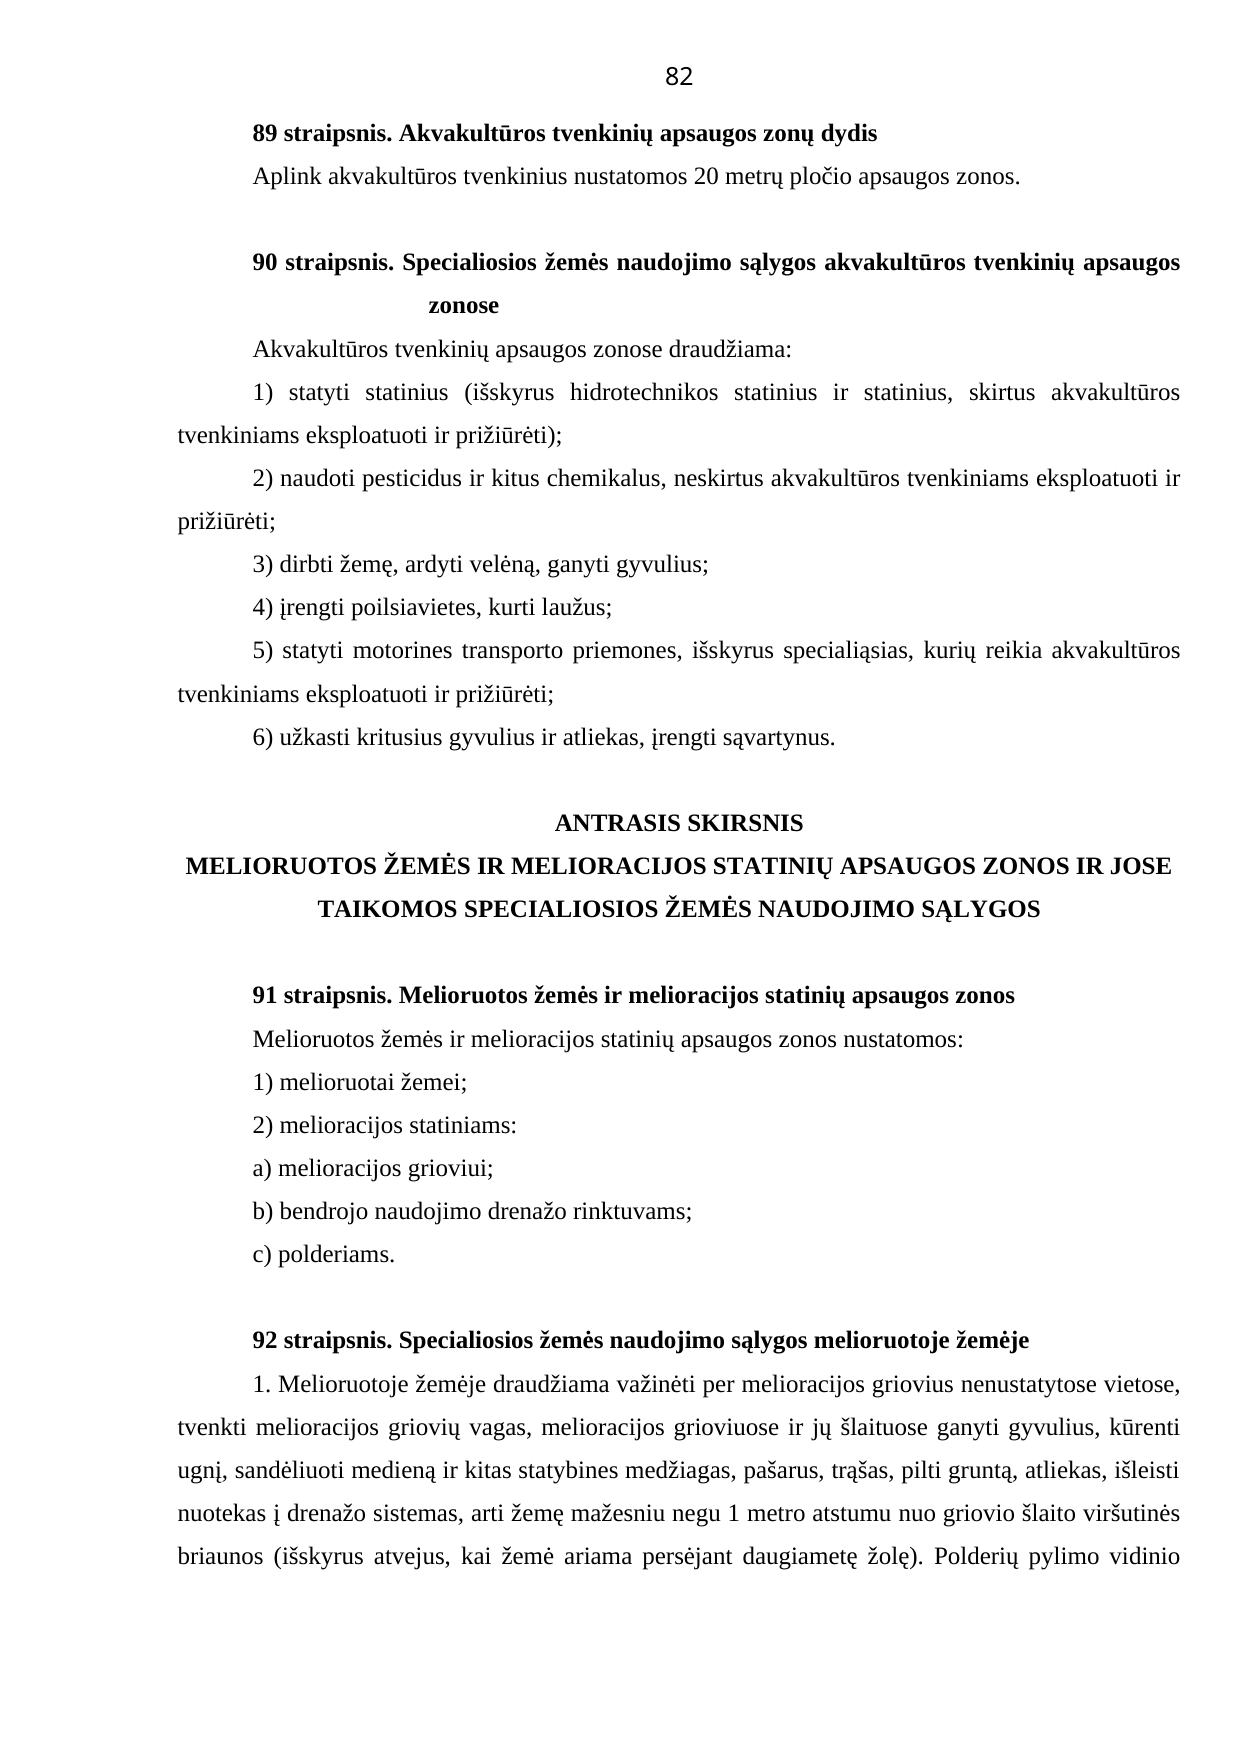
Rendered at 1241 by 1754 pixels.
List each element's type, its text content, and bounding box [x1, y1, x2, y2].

text 91 straipsnis. Melioruotos žemės ir melioracijos statinių apsaugos zonos [177, 981, 1181, 1009]
text 2) naudoti pesticidus ir kitus chemikalus, neskirtus akvakultūros tvenkiniams eksploatuoti ir prižiūrėti; [177, 463, 1181, 535]
text 2) melioracijos statiniams: [177, 1110, 1181, 1139]
text b) bendrojo naudojimo drenažo rinktuvams; [177, 1196, 1181, 1225]
text a) melioracijos grioviui; [177, 1153, 1181, 1182]
text 90 straipsnis. Specialiosios žemės naudojimo sąlygos akvakultūros tvenkinių apsaugos zonose [252, 247, 1181, 319]
text 1. Melioruotoje žemėje draudžiama važinėti per melioracijos griovius nenustatytose vietose, tvenkti melioracijos griovių vagas, melioracijos grioviuose ir jų šlaituose ganyti gyvulius, kūrenti ugnį, sandėliuoti medieną ir kitas statybines medžiagas, pašarus, trąšas, pilti gruntą, atliekas, išleisti nuotekas į drenažo sistemas, arti žemę mažesniu negu 1 metro atstumu nuo griovio šlaito viršutinės briaunos (išskyrus atvejus, kai žemė ariama persėjant daugiametę žolę). Polderių pylimo vidinio [177, 1369, 1181, 1570]
text ANTRASIS SKIRSNIS [177, 808, 1181, 837]
text c) polderiams. [177, 1239, 1181, 1268]
text Akvakultūros tvenkinių apsaugos zonose draudžiama: [177, 334, 1181, 362]
text 5) statyti motorines transporto priemones, išskyrus specialiąsias, kurių reikia akvakultūros tvenkiniams eksploatuoti ir prižiūrėti; [177, 636, 1181, 707]
text 3) dirbti žemę, ardyti velėną, ganyti gyvulius; [177, 549, 1181, 578]
text 1) statyti statinius (išskyrus hidrotechnikos statinius ir statinius, skirtus akvakultūros tvenkiniams eksploatuoti ir prižiūrėti); [177, 377, 1181, 449]
text 1) melioruotai žemei; [177, 1067, 1181, 1096]
text 89 straipsnis. Akvakultūros tvenkinių apsaugos zonų dydis [177, 118, 1181, 147]
text 4) įrengti poilsiavietes, kurti laužus; [177, 592, 1181, 621]
text 6) užkasti kritusius gyvulius ir atliekas, įrengti sąvartynus. [177, 722, 1181, 751]
text Melioruotos žemės ir melioracijos statinių apsaugos zonos nustatomos: [177, 1024, 1181, 1052]
text Aplink akvakultūros tvenkinius nustatomos 20 metrų pločio apsaugos zonos. [177, 161, 1181, 190]
text 92 straipsnis. Specialiosios žemės naudojimo sąlygos melioruotoje žemėje [177, 1326, 1181, 1354]
text MELIORUOTOS ŽEMĖS IR MELIORACIJOS STATINIŲ APSAUGOS ZONOS IR JOSE TAIKOMOS SPECIALIOSIOS ŽEMĖS NAUDOJIMO SĄLYGOS [177, 851, 1181, 923]
